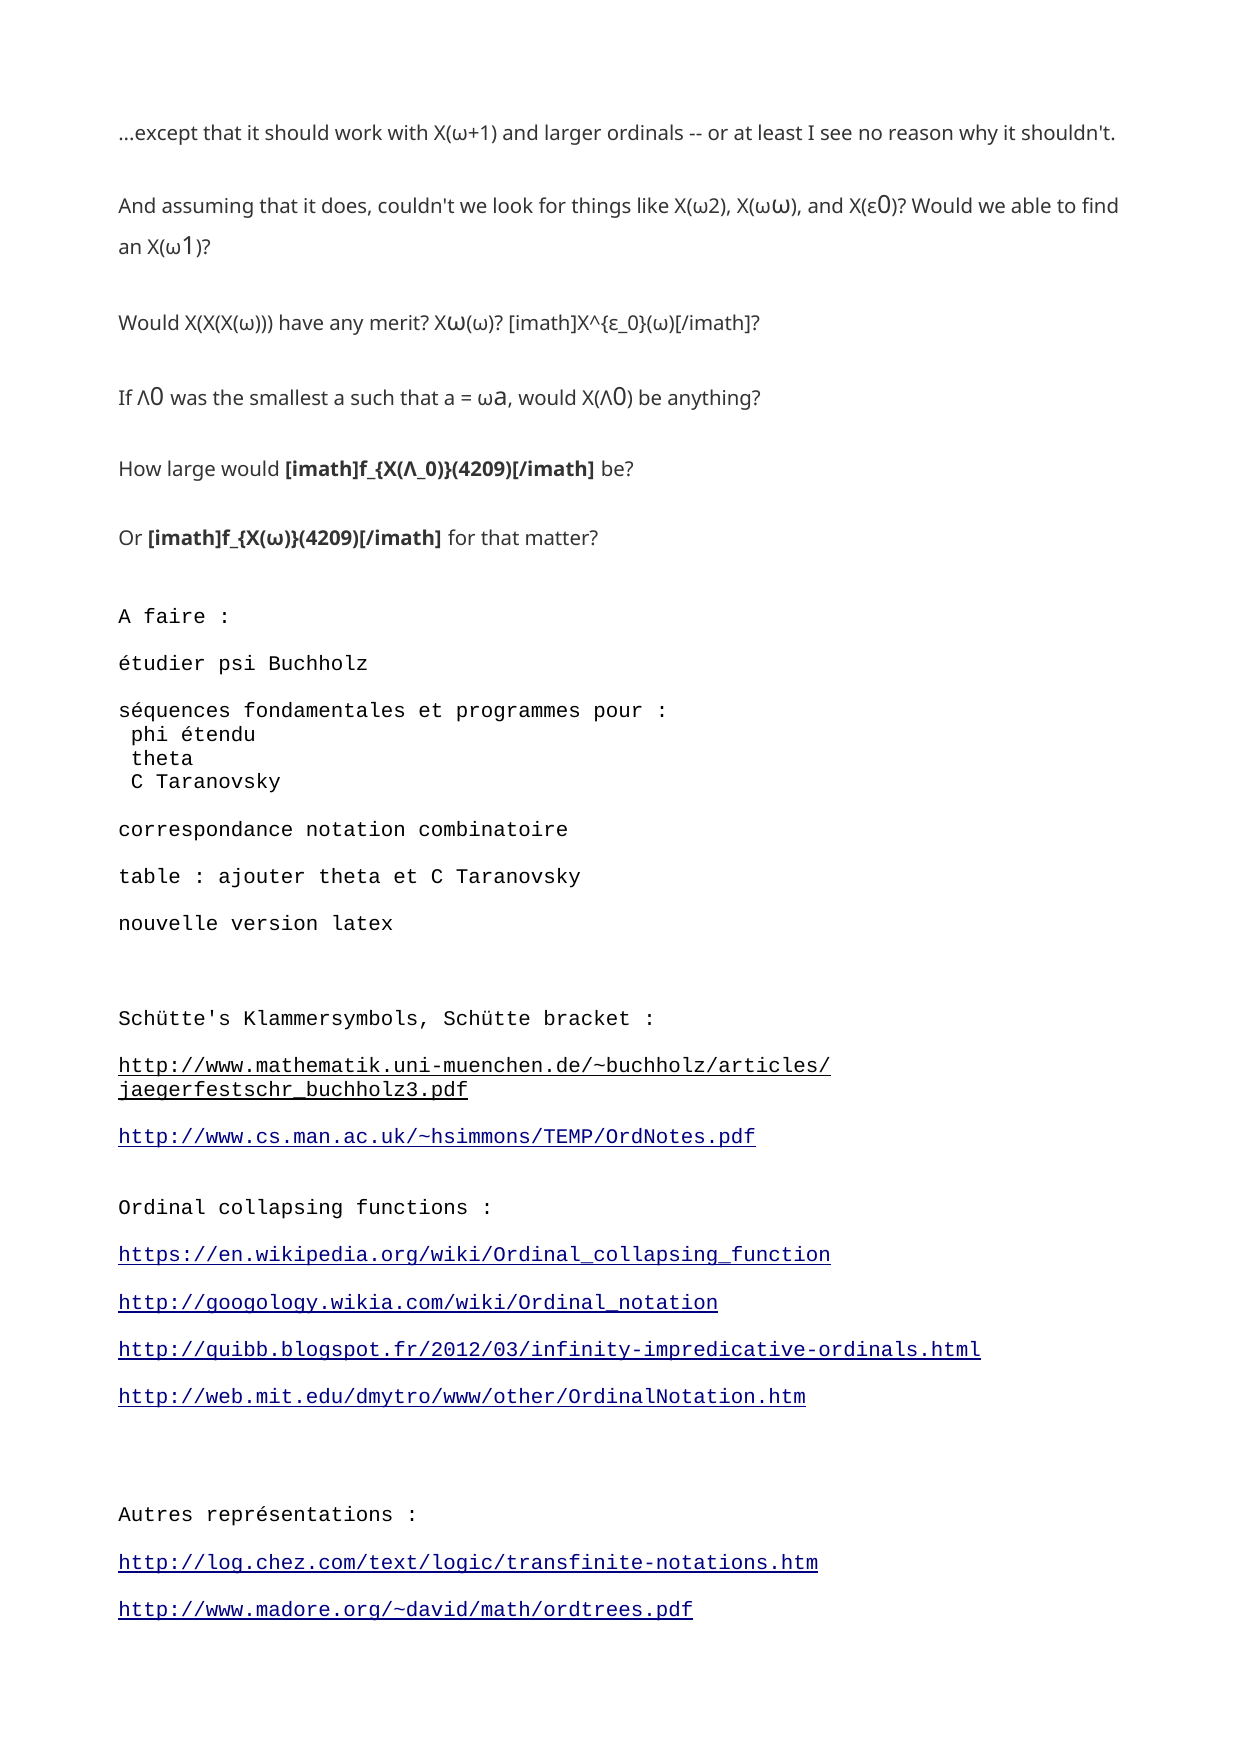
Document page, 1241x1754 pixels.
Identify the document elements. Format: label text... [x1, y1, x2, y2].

text theta [118, 748, 1122, 771]
text table : ajouter theta et C Taranovsky [118, 866, 1122, 890]
text séquences fondamentales et programmes pour : [118, 701, 1122, 724]
text http://www.mathematik.uni-muenchen.de/~buchholz/articles/jaegerfestschr_buchholz3.pdf [118, 1055, 1122, 1102]
text A faire : [118, 606, 1122, 629]
text Ordinal collapsing functions : [118, 1197, 1122, 1221]
text C Taranovsky [118, 771, 1122, 795]
text http://web.mit.edu/dmytro/www/other/OrdinalNotation.htm [118, 1386, 1122, 1410]
text phi étendu [118, 724, 1122, 748]
text http://www.cs.man.ac.uk/~hsimmons/TEMP/OrdNotes.pdf [118, 1126, 1122, 1150]
text http://log.chez.com/text/logic/transfinite-notations.htm [118, 1552, 1122, 1575]
text correspondance notation combinatoire [118, 819, 1122, 842]
text http://quibb.blogspot.fr/2012/03/infinity-impredicative-ordinals.html [118, 1339, 1122, 1363]
text http://www.madore.org/~david/math/ordtrees.pdf [118, 1599, 1122, 1623]
text Autres représentations : [118, 1504, 1122, 1528]
text Schütte's Klammersymbols, Schütte bracket : [118, 1008, 1122, 1032]
text http://googology.wikia.com/wiki/Ordinal_notation [118, 1292, 1122, 1315]
text étudier psi Buchholz [118, 653, 1122, 677]
text nouvelle version latex [118, 913, 1122, 937]
text ...except that it should work with X(ω+1) and larger ordinals -- or at least I see no reason why it shouldn't. And assuming that it does, couldn't we look for things like X(ω2), X(ωω), and X(ε0)? Would we able to find an X(ω1)? Would X(X(X(ω))) have any merit? Xω(ω)? [imath]X^{ε_0}(ω)[/imath]? If Λ0 was the smallest a such that a = ωa, would X(Λ0) be anything? How large would [imath]f_{X(Λ_0)}(4209)[/imath] be? Or [imath]f_{X(ω)}(4209)[/imath] for that matter? [118, 118, 1122, 586]
text https://en.wikipedia.org/wiki/Ordinal_collapsing_function [118, 1244, 1122, 1268]
